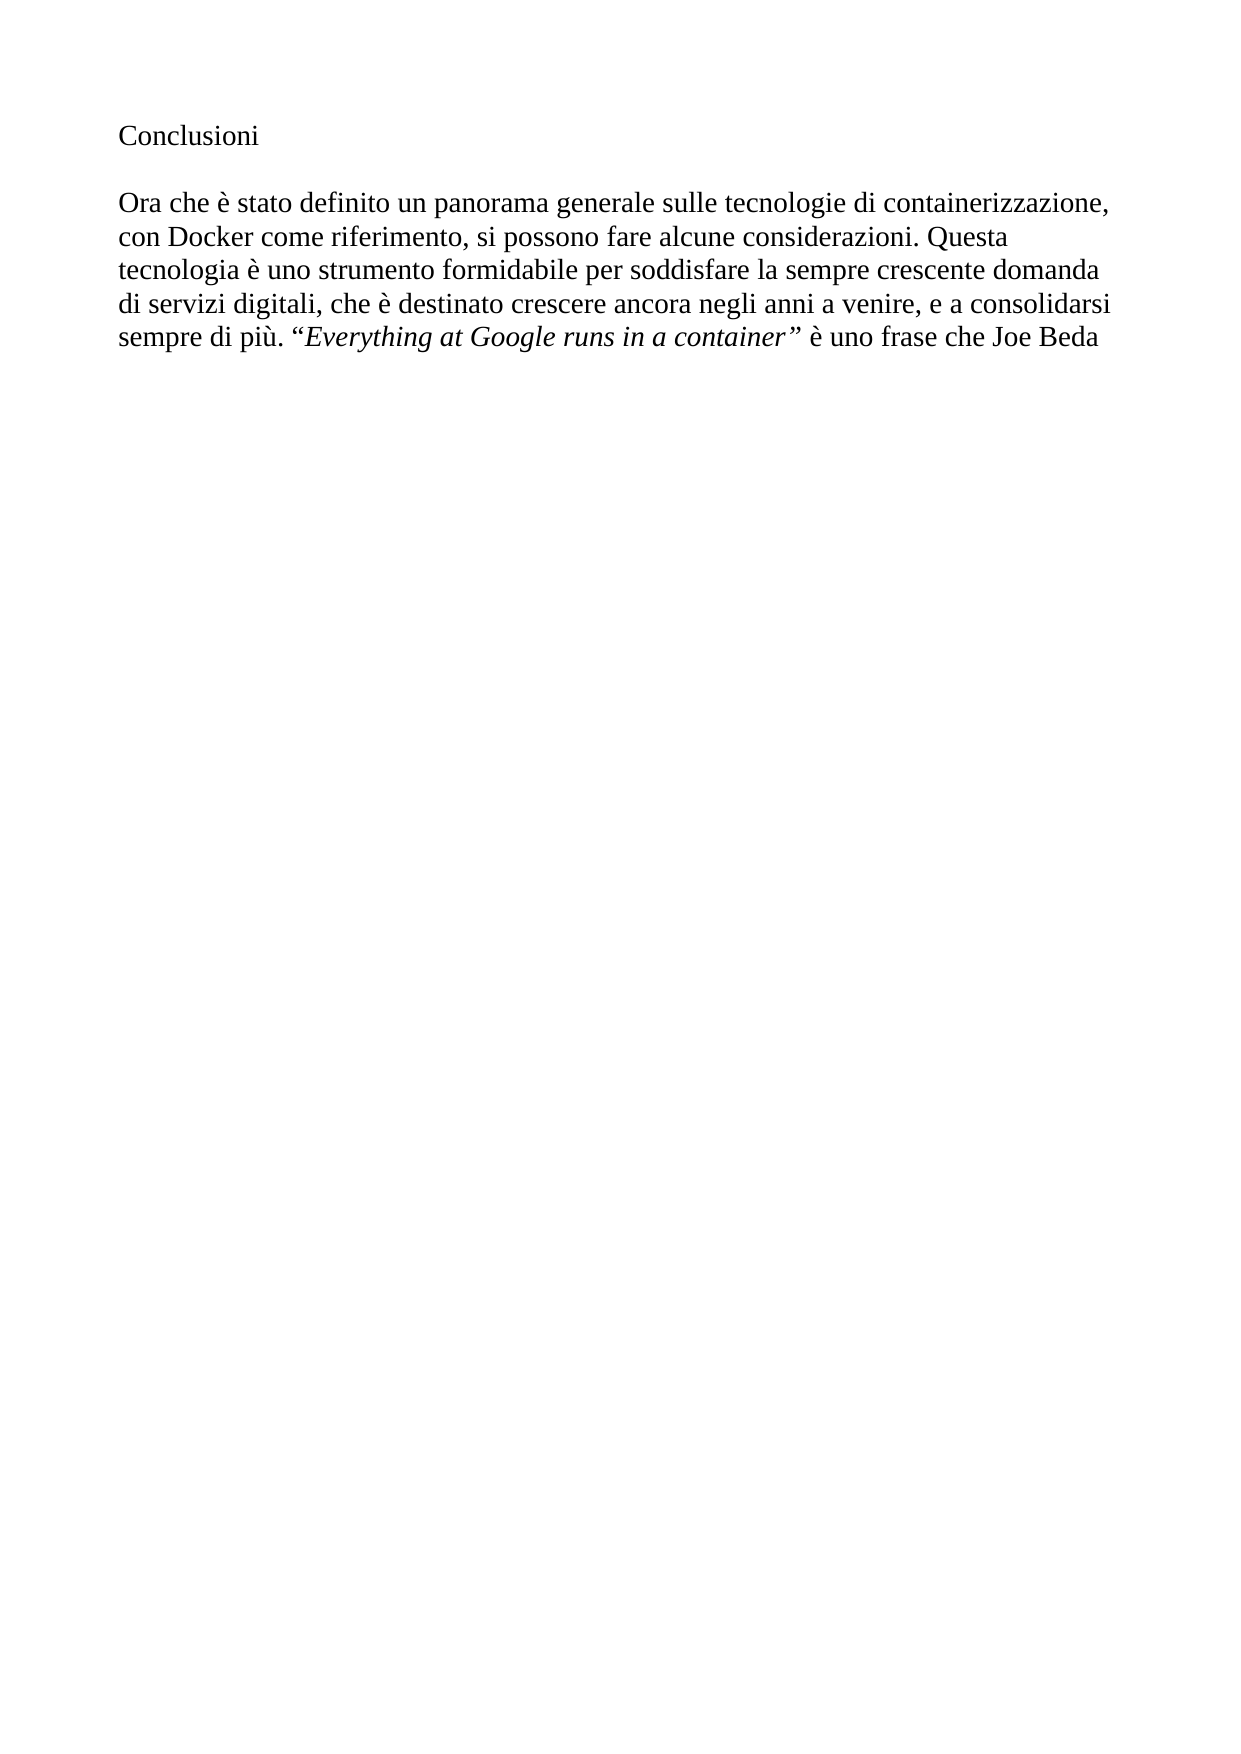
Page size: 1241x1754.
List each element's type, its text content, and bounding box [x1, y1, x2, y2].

text Conclusioni [118, 118, 1122, 152]
text Ora che è stato definito un panorama generale sulle tecnologie di containerizzazione, con Docker come riferimento, si possono fare alcune considerazioni. Questa tecnologia è uno strumento formidabile per soddisfare la sempre crescente domanda di servizi digitali, che è destinato crescere ancora negli anni a venire, e a consolidarsi sempre di più. “Everything at Google runs in a container” è uno frase che Joe Beda [118, 185, 1122, 353]
